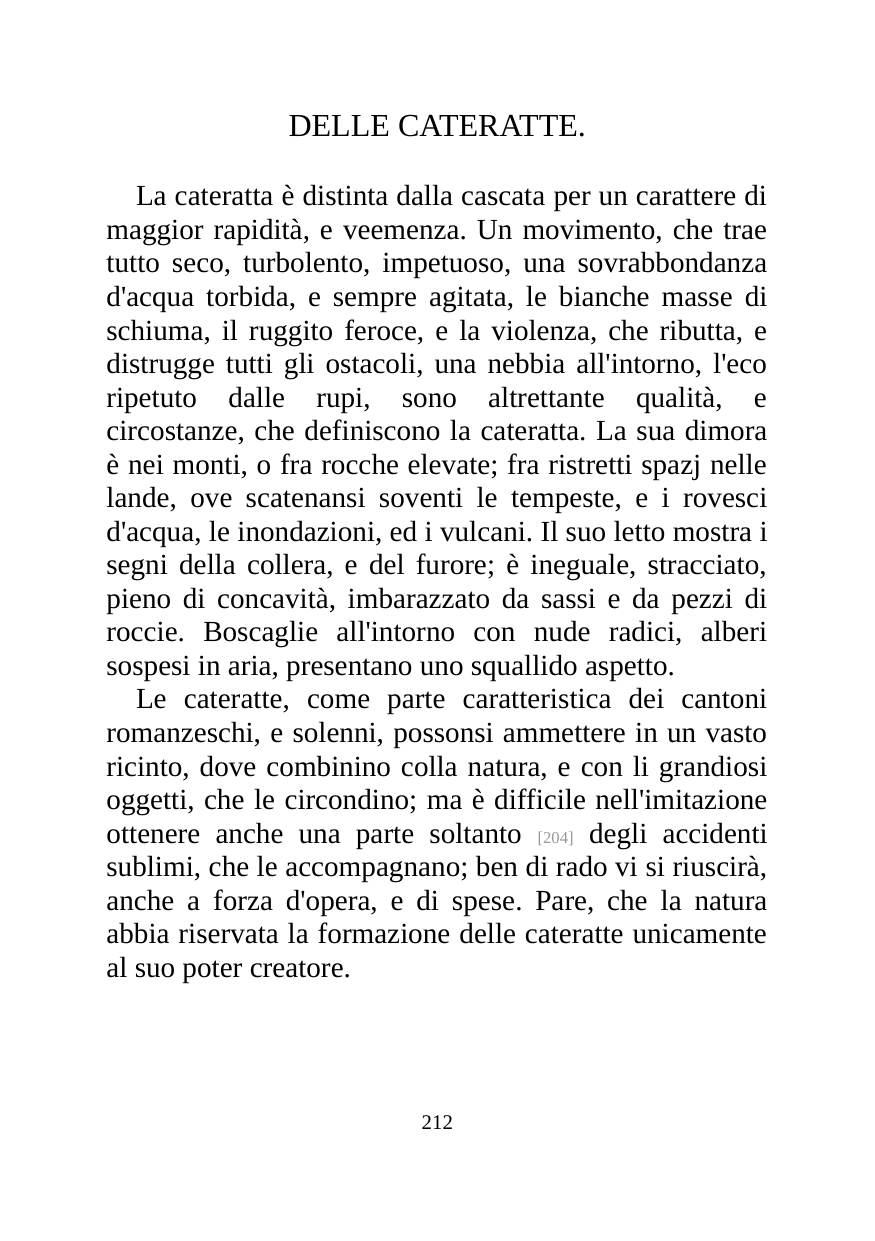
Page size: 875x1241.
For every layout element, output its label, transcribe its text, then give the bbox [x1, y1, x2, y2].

text La cateratta è distinta dalla cascata per un carattere di maggior rapidità, e veemenza. Un movimento, che trae tutto seco, turbolento, impetuoso, una sovrabbondanza d'acqua torbida, e sempre agitata, le bianche masse di schiuma, il ruggito feroce, e la violenza, che ributta, e distrugge tutti gli ostacoli, una nebbia all'intorno, l'eco ripetuto dalle rupi, sono altrettante qualità, e circostanze, che definiscono la cateratta. La sua dimora è nei monti, o fra rocche elevate; fra ristretti spazj nelle lande, ove scatenansi soventi le tempeste, e i rovesci d'acqua, le inondazioni, ed i vulcani. Il suo letto mostra i segni della collera, e del furore; è ineguale, stracciato, pieno di concavità, imbarazzato da sassi e da pezzi di roccie. Boscaglie all'intorno con nude radici, alberi sospesi in aria, presentano uno squallido aspetto. [106, 178, 768, 682]
text Le cateratte, come parte caratteristica dei cantoni romanzeschi, e solenni, possonsi ammettere in un vasto ricinto, dove combinino colla natura, e con li grandiosi oggetti, che le circondino; ma è difficile nell'imitazione ottenere anche una parte soltanto [204] degli accidenti sublimi, che le accompagnano; ben di rado vi si riuscirà, anche a forza d'opera, e di spese. Pare, che la natura abbia riservata la formazione delle cateratte unicamente al suo poter creatore. [106, 682, 768, 983]
subtitle DELLE CATERATTE. [106, 106, 768, 143]
